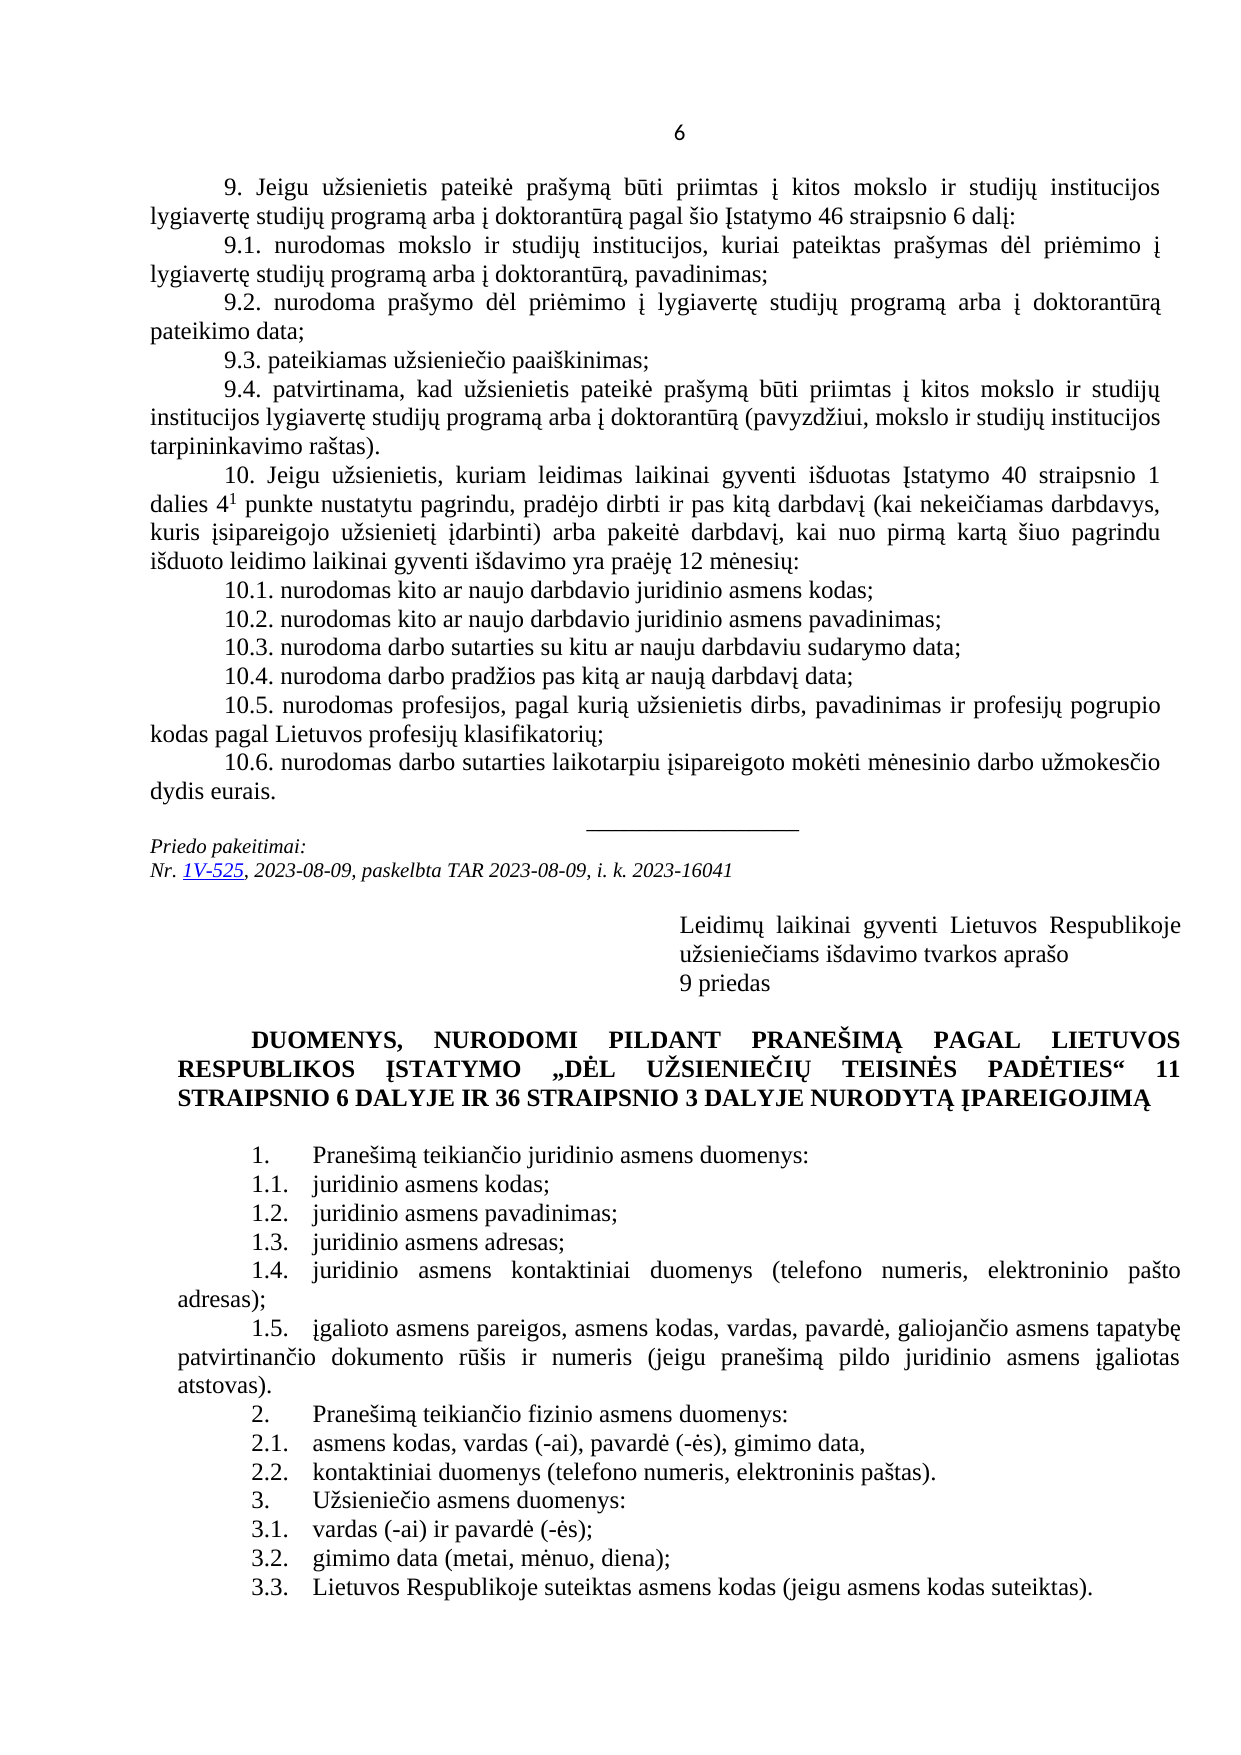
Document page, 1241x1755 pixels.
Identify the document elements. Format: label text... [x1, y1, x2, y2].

text 1. Pranešimą teikiančio juridinio asmens duomenys: [177, 1141, 1181, 1169]
text 3. Užsieniečio asmens duomenys: [177, 1486, 1181, 1514]
text _________________ [150, 805, 1161, 834]
text 2. Pranešimą teikiančio fizinio asmens duomenys: [177, 1399, 1181, 1428]
text 10.5. nurodomas profesijos, pagal kurią užsienietis dirbs, pavadinimas ir profesijų pogrupio kodas pagal Lietuvos profesijų klasifikatorių; [150, 690, 1161, 747]
text 3.3. Lietuvos Respublikoje suteiktas asmens kodas (jeigu asmens kodas suteiktas). [177, 1572, 1181, 1601]
text Leidimų laikinai gyventi Lietuvos Respublikoje užsieniečiams išdavimo tvarkos aprašo [679, 911, 1181, 968]
text 10.6. nurodomas darbo sutarties laikotarpiu įsipareigoto mokėti mėnesinio darbo užmokesčio dydis eurais. [150, 747, 1161, 805]
text 1.3. juridinio asmens adresas; [177, 1227, 1181, 1256]
text 10.4. nurodoma darbo pradžios pas kitą ar naują darbdavį data; [150, 661, 1161, 690]
text 1.5. įgalioto asmens pareigos, asmens kodas, vardas, pavardė, galiojančio asmens tapatybę patvirtinančio dokumento rūšis ir numeris (jeigu pranešimą pildo juridinio asmens įgaliotas atstovas). [177, 1313, 1181, 1399]
text 10.1. nurodomas kito ar naujo darbdavio juridinio asmens kodas; [150, 575, 1161, 604]
text 2.2. kontaktiniai duomenys (telefono numeris, elektroninis paštas). [177, 1457, 1181, 1486]
text 10.3. nurodoma darbo sutarties su kitu ar nauju darbdaviu sudarymo data; [150, 632, 1161, 661]
text 2.1. asmens kodas, vardas (-ai), pavardė (-ės), gimimo data, [177, 1428, 1181, 1457]
text 1.4. juridinio asmens kontaktiniai duomenys (telefono numeris, elektroninio pašto adresas); [177, 1256, 1181, 1313]
text 1.1. juridinio asmens kodas; [177, 1169, 1181, 1198]
text Nr. 1V-525, 2023-08-09, paskelbta TAR 2023-08-09, i. k. 2023-16041 [150, 858, 1161, 882]
text 9. Jeigu užsienietis pateikė prašymą būti priimtas į kitos mokslo ir studijų institucijos lygiavertę studijų programą arba į doktorantūrą pagal šio Įstatymo 46 straipsnio 6 dalį: [150, 172, 1161, 230]
text 1.2. juridinio asmens pavadinimas; [177, 1198, 1181, 1227]
text 10. Jeigu užsienietis, kuriam leidimas laikinai gyventi išduotas Įstatymo 40 straipsnio 1 dalies 41 punkte nustatytu pagrindu, pradėjo dirbti ir pas kitą darbdavį (kai nekeičiamas darbdavys, kuris įsipareigojo užsienietį įdarbinti) arba pakeitė darbdavį, kai nuo pirmą kartą šiuo pagrindu išduoto leidimo laikinai gyventi išdavimo yra praėję 12 mėnesių: [150, 460, 1161, 575]
text DUOMENYS, NURODOMI PILDANT PRANEŠIMĄ PAGAL LIETUVOS RESPUBLIKOS ĮSTATYMO „DĖL UŽSIENIEČIŲ TEISINĖS PADĖTIES“ 11 STRAIPSNIO 6 DALYJE IR 36 STRAIPSNIO 3 DALYJE NURODYTĄ ĮPAREIGOJIMĄ [177, 1026, 1181, 1112]
text 9.3. pateikiamas užsieniečio paaiškinimas; [150, 345, 1161, 374]
text 9 priedas [177, 968, 1181, 997]
text 9.2. nurodoma prašymo dėl priėmimo į lygiavertę studijų programą arba į doktorantūrą pateikimo data; [150, 287, 1161, 345]
text 10.2. nurodomas kito ar naujo darbdavio juridinio asmens pavadinimas; [150, 604, 1161, 632]
text 3.2. gimimo data (metai, mėnuo, diena); [177, 1543, 1181, 1572]
text 3.1. vardas (-ai) ir pavardė (-ės); [177, 1514, 1181, 1543]
text 9.4. patvirtinama, kad užsienietis pateikė prašymą būti priimtas į kitos mokslo ir studijų institucijos lygiavertę studijų programą arba į doktorantūrą (pavyzdžiui, mokslo ir studijų institucijos tarpininkavimo raštas). [150, 374, 1161, 460]
text Priedo pakeitimai: [150, 834, 1161, 858]
text 9.1. nurodomas mokslo ir studijų institucijos, kuriai pateiktas prašymas dėl priėmimo į lygiavertę studijų programą arba į doktorantūrą, pavadinimas; [150, 230, 1161, 287]
